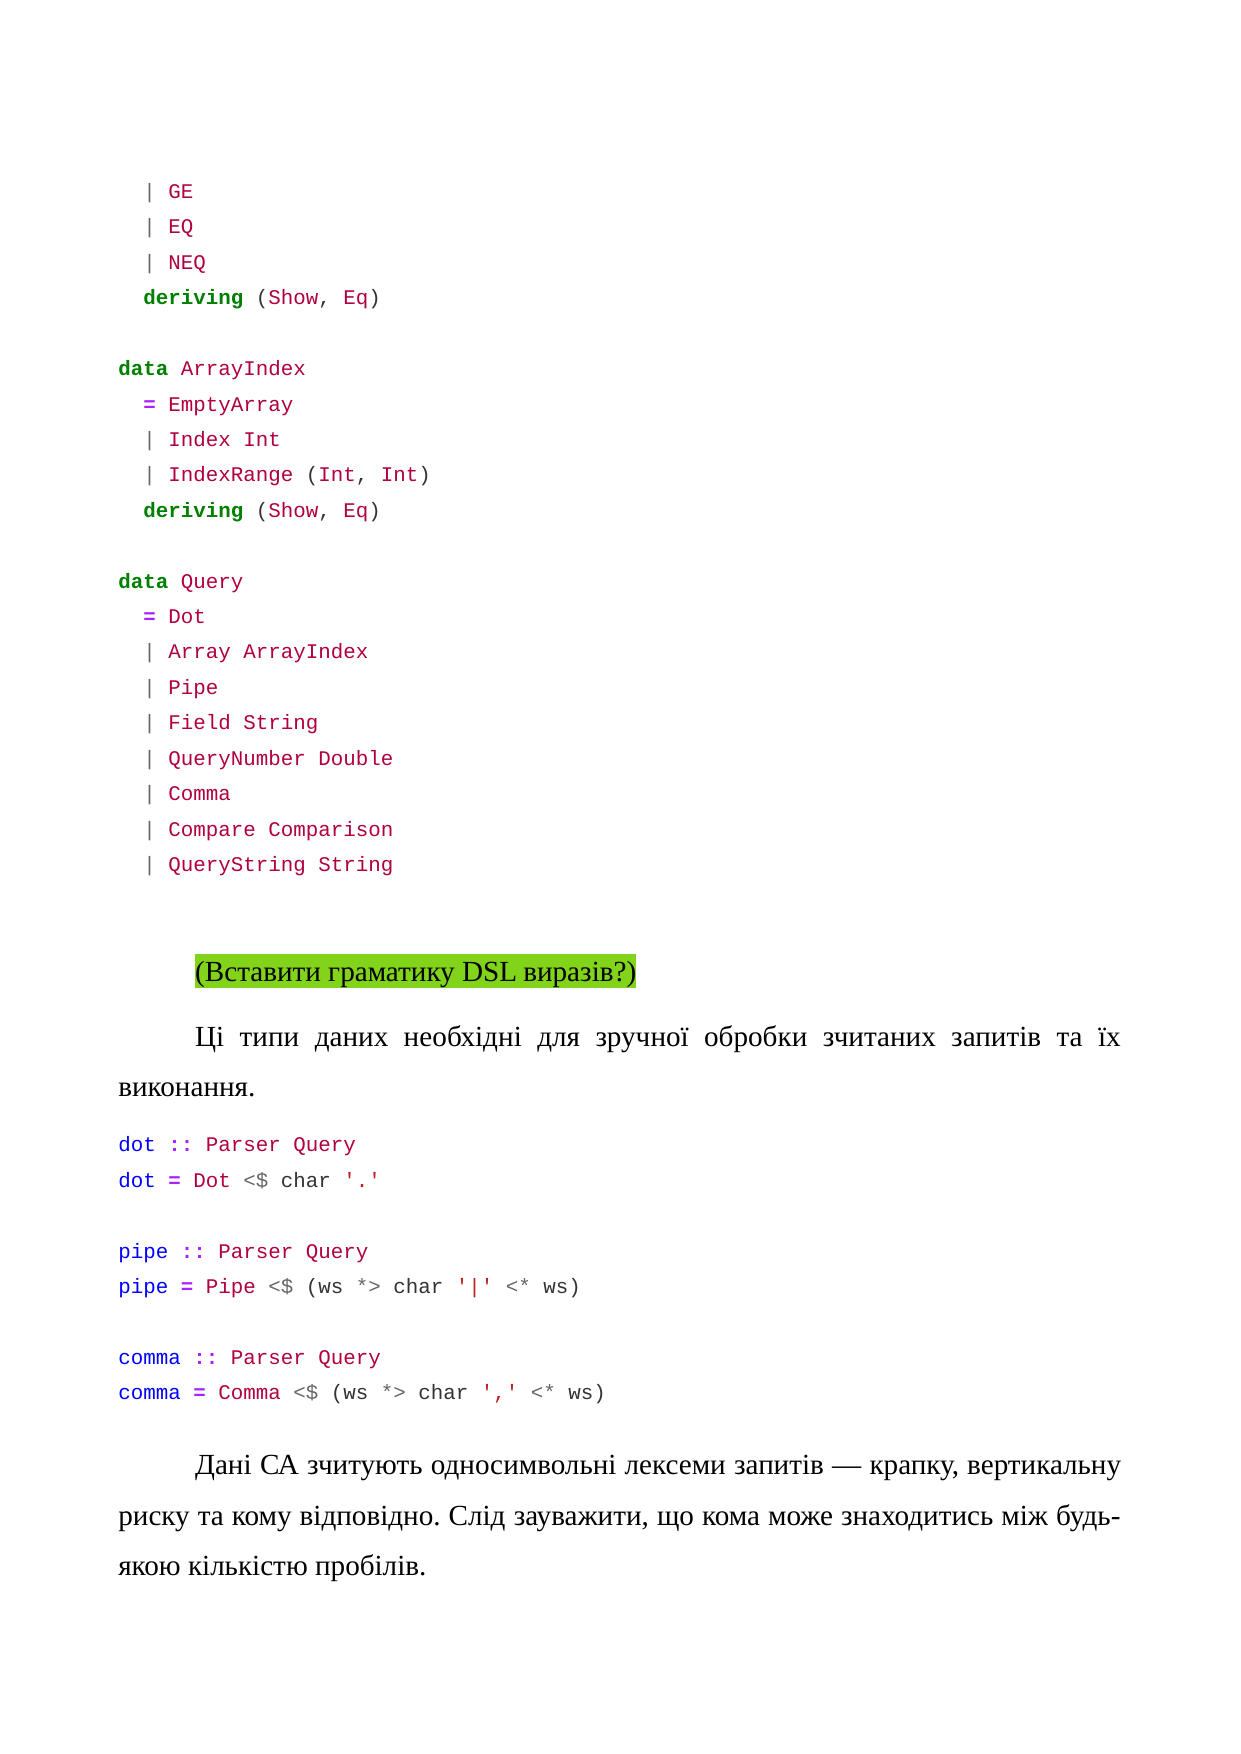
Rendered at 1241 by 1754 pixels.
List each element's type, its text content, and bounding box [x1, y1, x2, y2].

text | Pipe [118, 677, 1122, 701]
text data ArrayIndex [118, 358, 1122, 382]
text = EmptyArray [118, 394, 1122, 417]
text pipe = Pipe <$ (ws *> char '|' <* ws) [118, 1276, 1122, 1300]
text comma = Comma <$ (ws *> char ',' <* ws) [118, 1382, 1122, 1406]
text (Вставити граматику DSL виразів?) [118, 954, 1122, 988]
text | Comma [118, 783, 1122, 807]
text dot :: Parser Query [118, 1134, 1122, 1158]
text | IndexRange (Int, Int) [118, 464, 1122, 488]
text Ці типи даних необхідні для зручної обробки зчитаних запитів та їх виконання. [118, 1019, 1122, 1103]
text dot = Dot <$ char '.' [118, 1170, 1122, 1193]
text | QueryString String [118, 854, 1122, 878]
text | QueryNumber Double [118, 748, 1122, 771]
text = Dot [118, 606, 1122, 630]
text | NEQ [118, 252, 1122, 276]
text deriving (Show, Eq) [118, 287, 1122, 311]
text | EQ [118, 217, 1122, 240]
text | Compare Comparison [118, 819, 1122, 842]
text | GE [118, 181, 1122, 205]
text deriving (Show, Eq) [118, 500, 1122, 523]
text Дані СА зчитують односимвольні лексеми запитів — крапку, вертикальну риску та кому відповідно. Слід зауважити, що кома може знаходитись між будь-якою кількістю пробілів. [118, 1447, 1122, 1581]
text | Array ArrayIndex [118, 642, 1122, 665]
text pipe :: Parser Query [118, 1241, 1122, 1264]
text | Field String [118, 712, 1122, 736]
text comma :: Parser Query [118, 1347, 1122, 1371]
text | Index Int [118, 429, 1122, 453]
text data Query [118, 571, 1122, 594]
